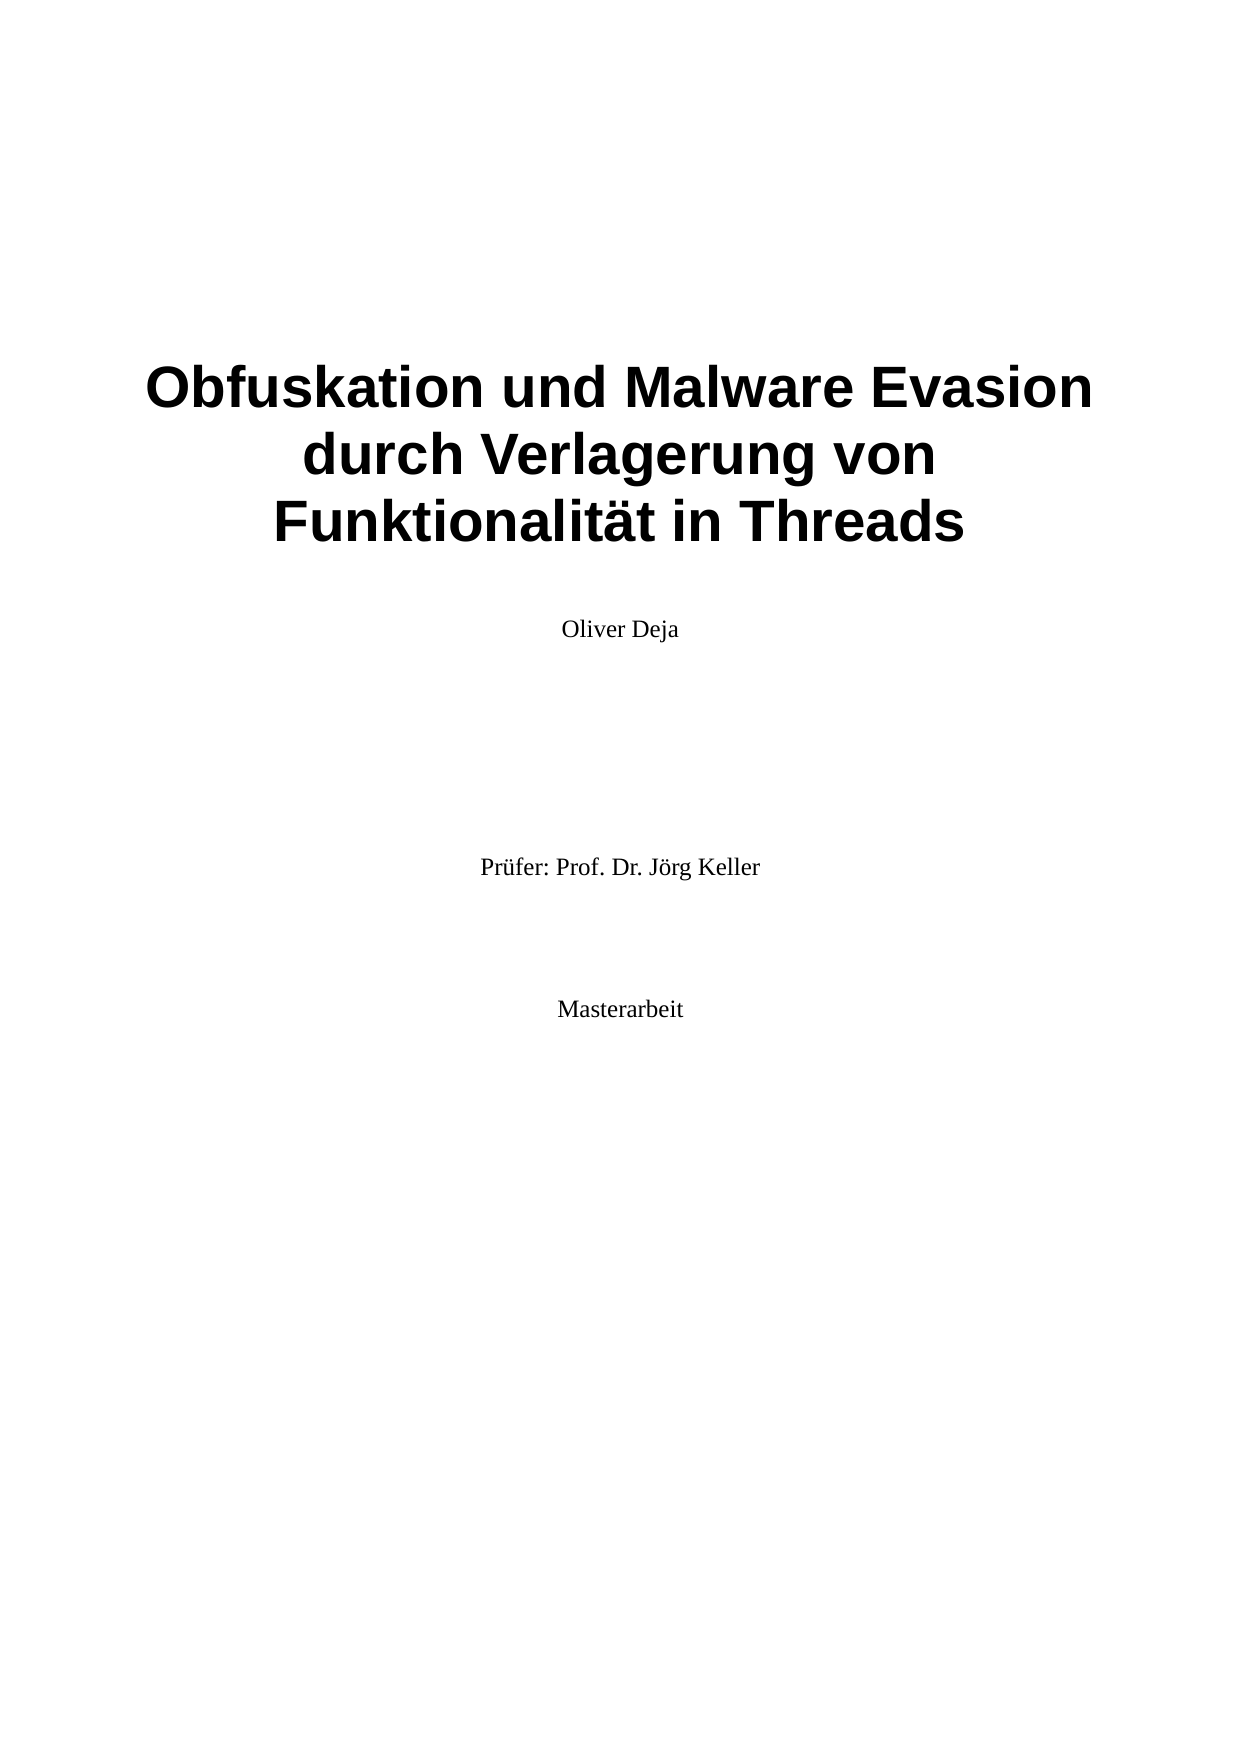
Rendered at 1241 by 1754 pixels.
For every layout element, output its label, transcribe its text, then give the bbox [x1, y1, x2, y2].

text Masterarbeit [118, 994, 1122, 1023]
text Oliver Deja [118, 614, 1122, 642]
text Prüfer: Prof. Dr. Jörg Keller [118, 852, 1122, 880]
title Obfuskation und Malware Evasion durch Verlagerung von Funktionalität in Threads [118, 352, 1122, 553]
